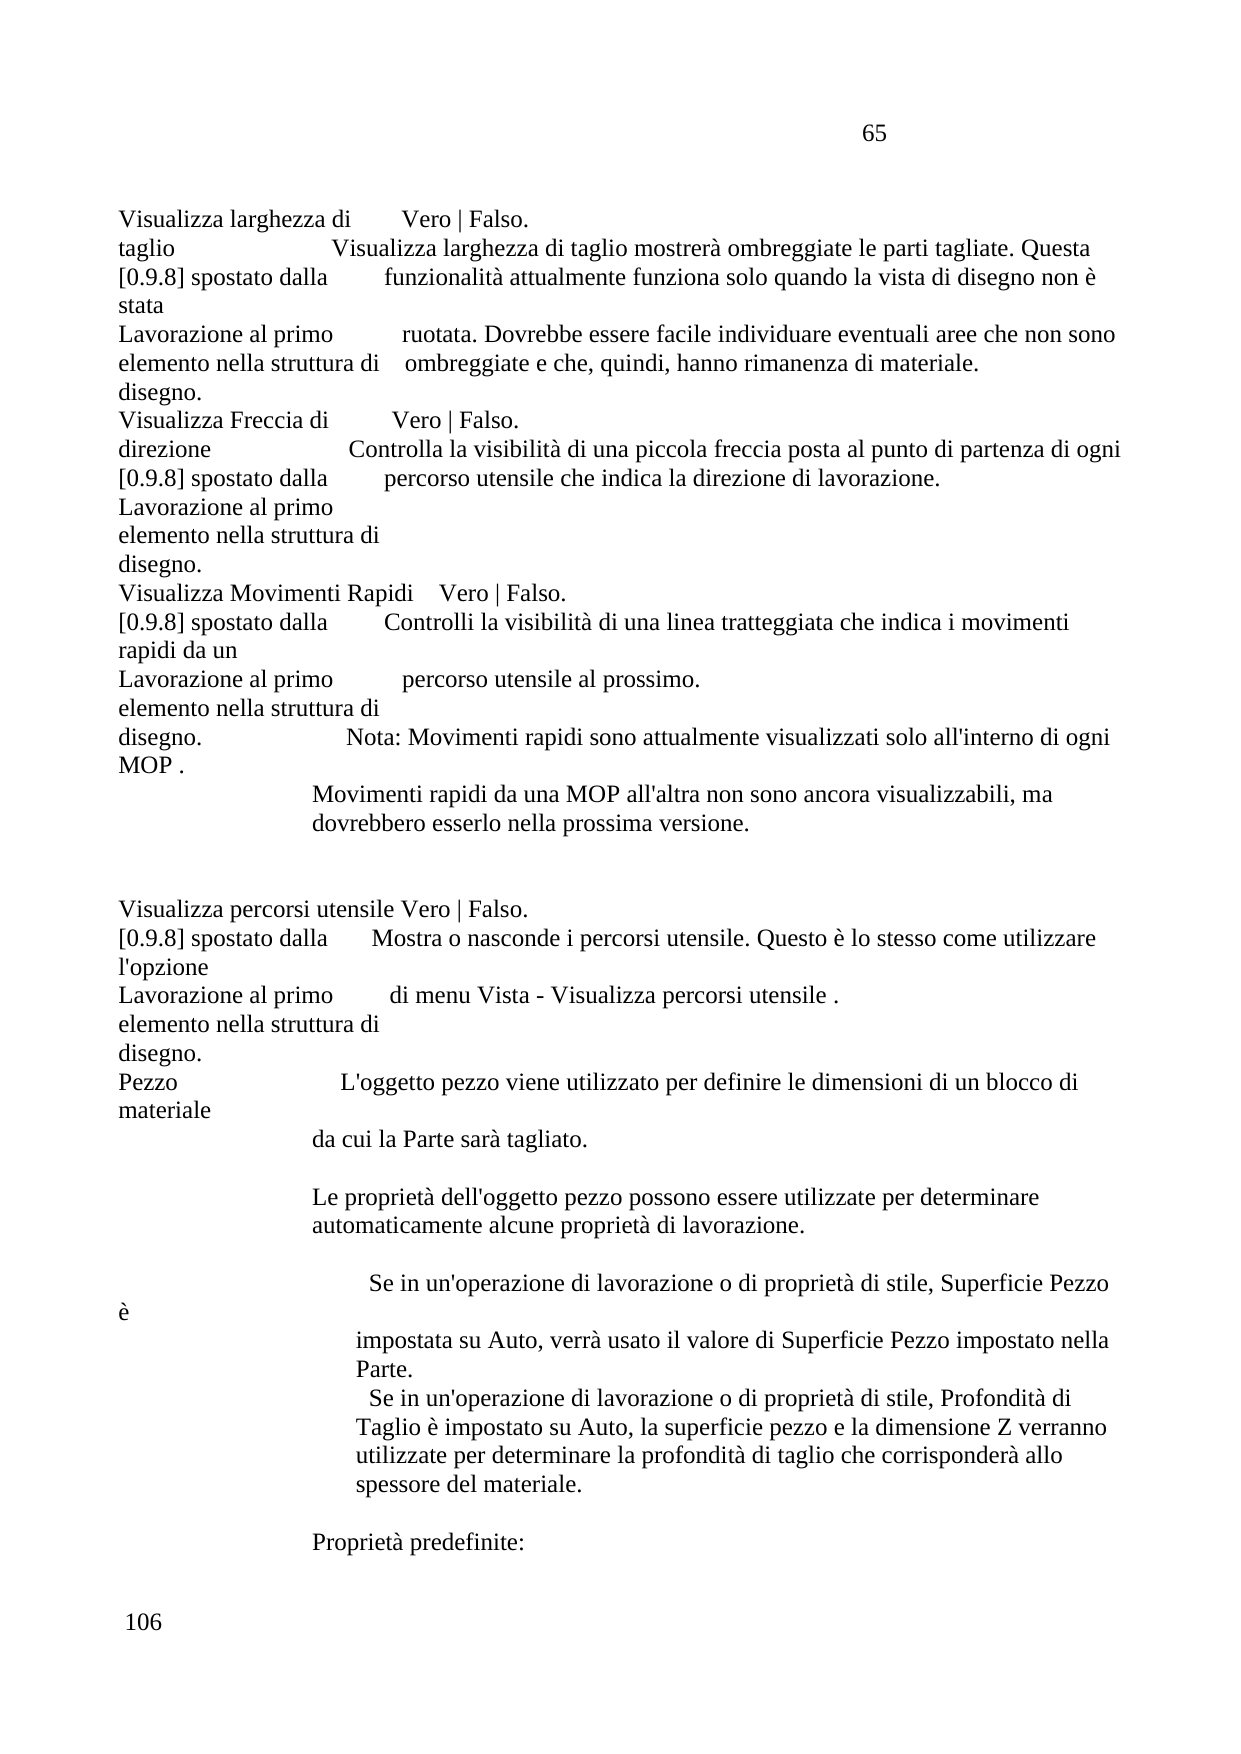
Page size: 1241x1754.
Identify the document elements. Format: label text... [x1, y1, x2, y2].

text Lavorazione al primo [118, 492, 1122, 521]
text direzione Controlla la visibilità di una piccola freccia posta al punto di partenza di ogni [118, 434, 1122, 463]
text disegno. [118, 549, 1122, 578]
text impostata su Auto, verrà usato il valore di Superficie Pezzo impostato nella [118, 1326, 1122, 1354]
text 65 [118, 118, 1122, 147]
text disegno. [118, 1038, 1122, 1067]
text dovrebbero esserlo nella prossima versione. [118, 808, 1122, 837]
text [0.9.8] spostato dalla funzionalità attualmente funziona solo quando la vista di disegno non è stata [118, 262, 1122, 319]
text Visualizza Freccia di Vero | Falso. [118, 406, 1122, 434]
text Visualizza percorsi utensile Vero | Falso. [118, 894, 1122, 923]
text elemento nella struttura di [118, 693, 1122, 722]
text utilizzate per determinare la profondità di taglio che corrisponderà allo [118, 1441, 1122, 1469]
text automaticamente alcune proprietà di lavorazione. [118, 1211, 1122, 1239]
text taglio Visualizza larghezza di taglio mostrerà ombreggiate le parti tagliate. Questa [118, 233, 1122, 262]
text Visualizza larghezza di Vero | Falso. [118, 204, 1122, 233]
text Proprietà predefinite: [118, 1527, 1122, 1556]
text Le proprietà dell'oggetto pezzo possono essere utilizzate per determinare [118, 1182, 1122, 1211]
text [0.9.8] spostato dalla Controlli la visibilità di una linea tratteggiata che indica i movimenti rapidi da un [118, 607, 1122, 664]
text da cui la Parte sarà tagliato. [118, 1124, 1122, 1153]
text elemento nella struttura di ombreggiate e che, quindi, hanno rimanenza di materiale. [118, 348, 1122, 377]
text disegno. [118, 377, 1122, 406]
text spessore del materiale. [118, 1469, 1122, 1498]
text  Se in un'operazione di lavorazione o di proprietà di stile, Profondità di [118, 1383, 1122, 1412]
text [0.9.8] spostato dalla Mostra o nasconde i percorsi utensile. Questo è lo stesso come utilizzare l'opzione [118, 923, 1122, 981]
text elemento nella struttura di [118, 521, 1122, 549]
text disegno. Nota: Movimenti rapidi sono attualmente visualizzati solo all'interno di ogni MOP . [118, 722, 1122, 779]
text [0.9.8] spostato dalla percorso utensile che indica la direzione di lavorazione. [118, 463, 1122, 492]
text Taglio è impostato su Auto, la superficie pezzo e la dimensione Z verranno [118, 1412, 1122, 1441]
text Lavorazione al primo di menu Vista - Visualizza percorsi utensile . [118, 981, 1122, 1009]
text Movimenti rapidi da una MOP all'altra non sono ancora visualizzabili, ma [118, 779, 1122, 808]
text Lavorazione al primo percorso utensile al prossimo. [118, 664, 1122, 693]
text  Se in un'operazione di lavorazione o di proprietà di stile, Superficie Pezzo è [118, 1268, 1122, 1326]
text Pezzo L'oggetto pezzo viene utilizzato per definire le dimensioni di un blocco di materiale [118, 1067, 1122, 1124]
text Parte. [118, 1354, 1122, 1383]
text Visualizza Movimenti Rapidi Vero | Falso. [118, 578, 1122, 607]
text Lavorazione al primo ruotata. Dovrebbe essere facile individuare eventuali aree che non sono [118, 319, 1122, 348]
text elemento nella struttura di [118, 1009, 1122, 1038]
